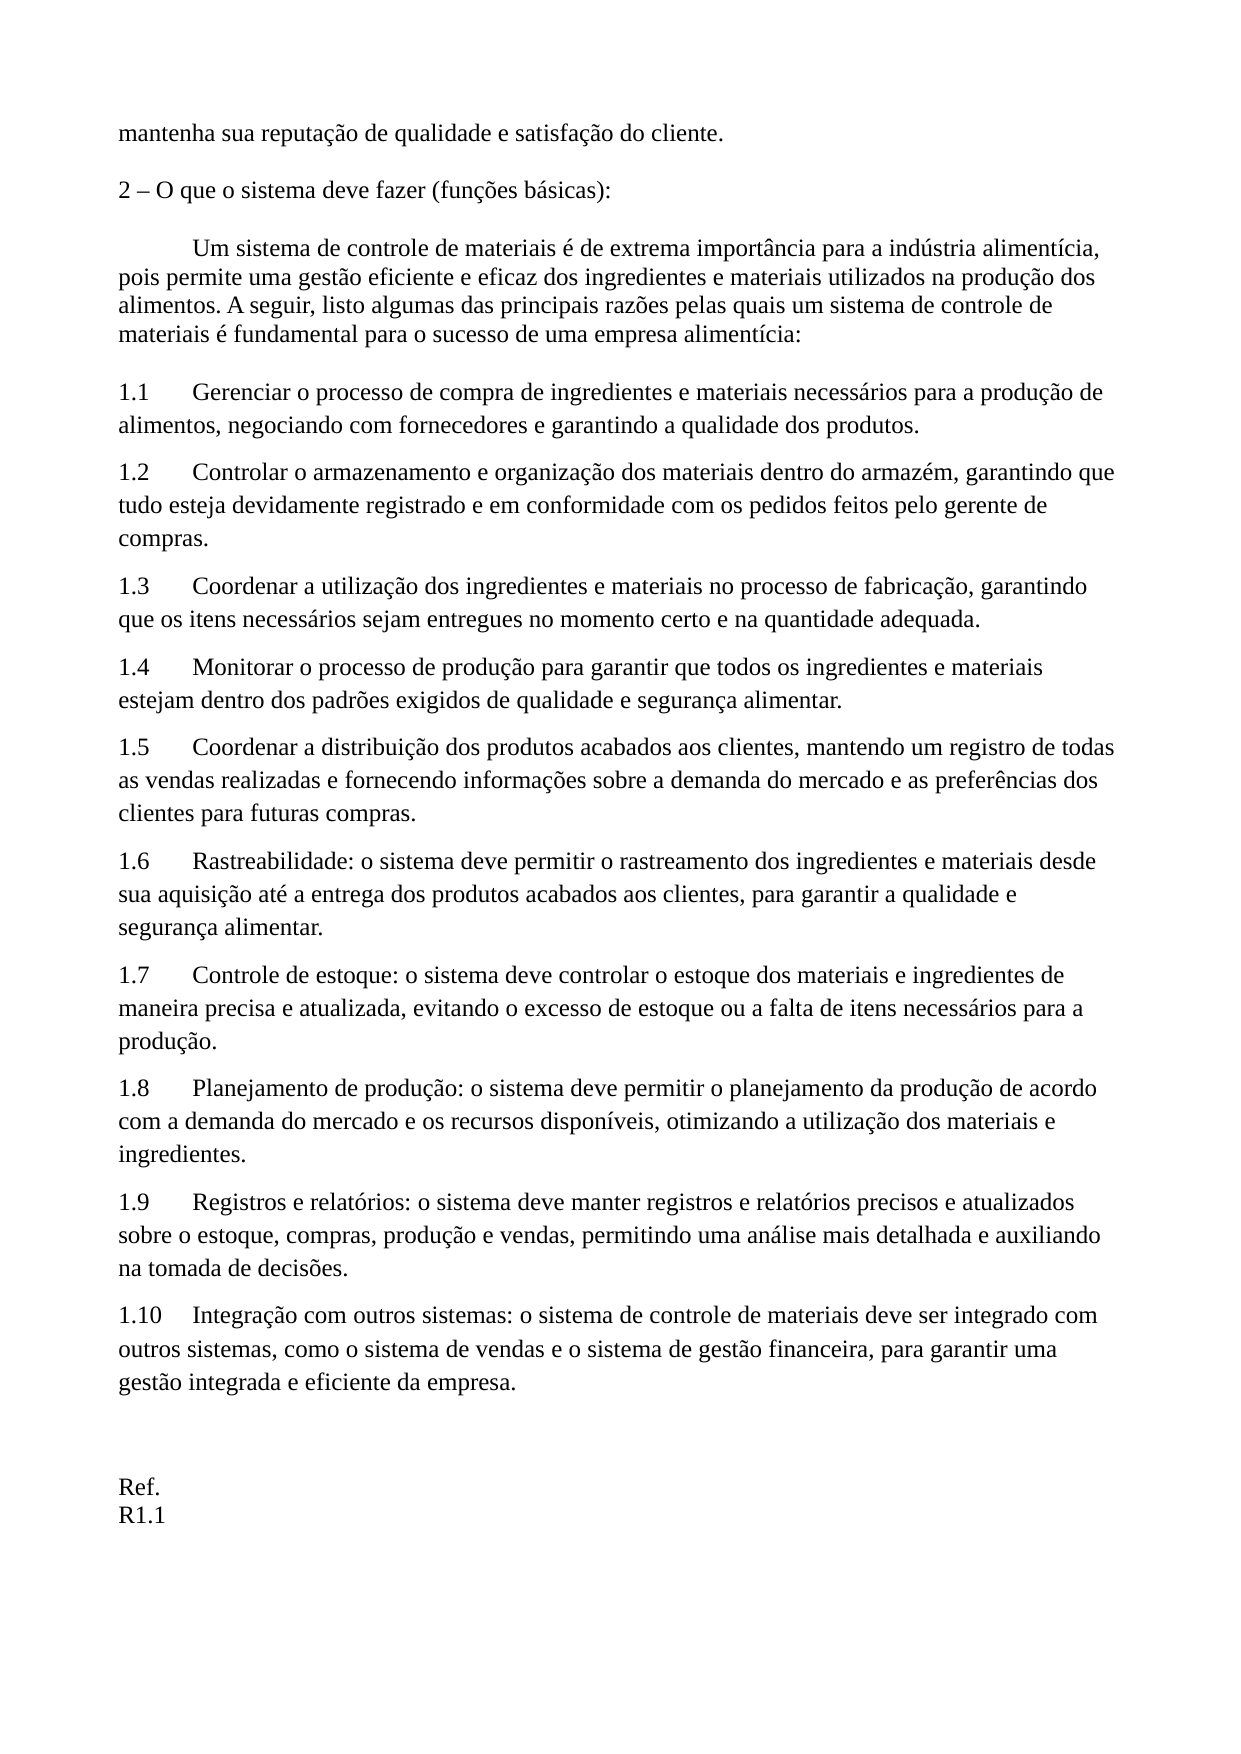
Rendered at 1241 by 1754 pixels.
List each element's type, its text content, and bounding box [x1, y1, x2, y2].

text 1.4 Monitorar o processo de produção para garantir que todos os ingredientes e materiais estejam dentro dos padrões exigidos de qualidade e segurança alimentar. [118, 652, 1122, 713]
text 1.1 Gerenciar o processo de compra de ingredientes e materiais necessários para a produção de alimentos, negociando com fornecedores e garantindo a qualidade dos produtos. [118, 377, 1122, 439]
text 1.7 Controle de estoque: o sistema deve controlar o estoque dos materiais e ingredientes de maneira precisa e atualizada, evitando o excesso de estoque ou a falta de itens necessários para a produção. [118, 960, 1122, 1054]
text 2 – O que o sistema deve fazer (funções básicas): [118, 176, 1122, 204]
text Um sistema de controle de materiais é de extrema importância para a indústria alimentícia, pois permite uma gestão eficiente e eficaz dos ingredientes e materiais utilizados na produção dos alimentos. A seguir, listo algumas das principais razões pelas quais um sistema de controle de materiais é fundamental para o sucesso de uma empresa alimentícia: [118, 233, 1122, 348]
text 1.9 Registros e relatórios: o sistema deve manter registros e relatórios precisos e atualizados sobre o estoque, compras, produção e vendas, permitindo uma análise mais detalhada e auxiliando na tomada de decisões. [118, 1187, 1122, 1282]
text 1.5 Coordenar a distribuição dos produtos acabados aos clientes, mantendo um registro de todas as vendas realizadas e fornecendo informações sobre a demanda do mercado e as preferências dos clientes para futuras compras. [118, 732, 1122, 827]
text Ref. [118, 1472, 1122, 1501]
text 1.3 Coordenar a utilização dos ingredientes e materiais no processo de fabricação, garantindo que os itens necessários sejam entregues no momento certo e na quantidade adequada. [118, 571, 1122, 633]
text 1.8 Planejamento de produção: o sistema deve permitir o planejamento da produção de acordo com a demanda do mercado e os recursos disponíveis, otimizando a utilização dos materiais e ingredientes. [118, 1073, 1122, 1168]
text R1.1 [118, 1501, 1122, 1529]
text 1.10 Integração com outros sistemas: o sistema de controle de materiais deve ser integrado com outros sistemas, como o sistema de vendas e o sistema de gestão financeira, para garantir uma gestão integrada e eficiente da empresa. [118, 1301, 1122, 1395]
text 1.2 Controlar o armazenamento e organização dos materiais dentro do armazém, garantindo que tudo esteja devidamente registrado e em conformidade com os pedidos feitos pelo gerente de compras. [118, 457, 1122, 552]
text 1.6 Rastreabilidade: o sistema deve permitir o rastreamento dos ingredientes e materiais desde sua aquisição até a entrega dos produtos acabados aos clientes, para garantir a qualidade e segurança alimentar. [118, 846, 1122, 941]
text mantenha sua reputação de qualidade e satisfação do cliente. [118, 118, 1122, 147]
